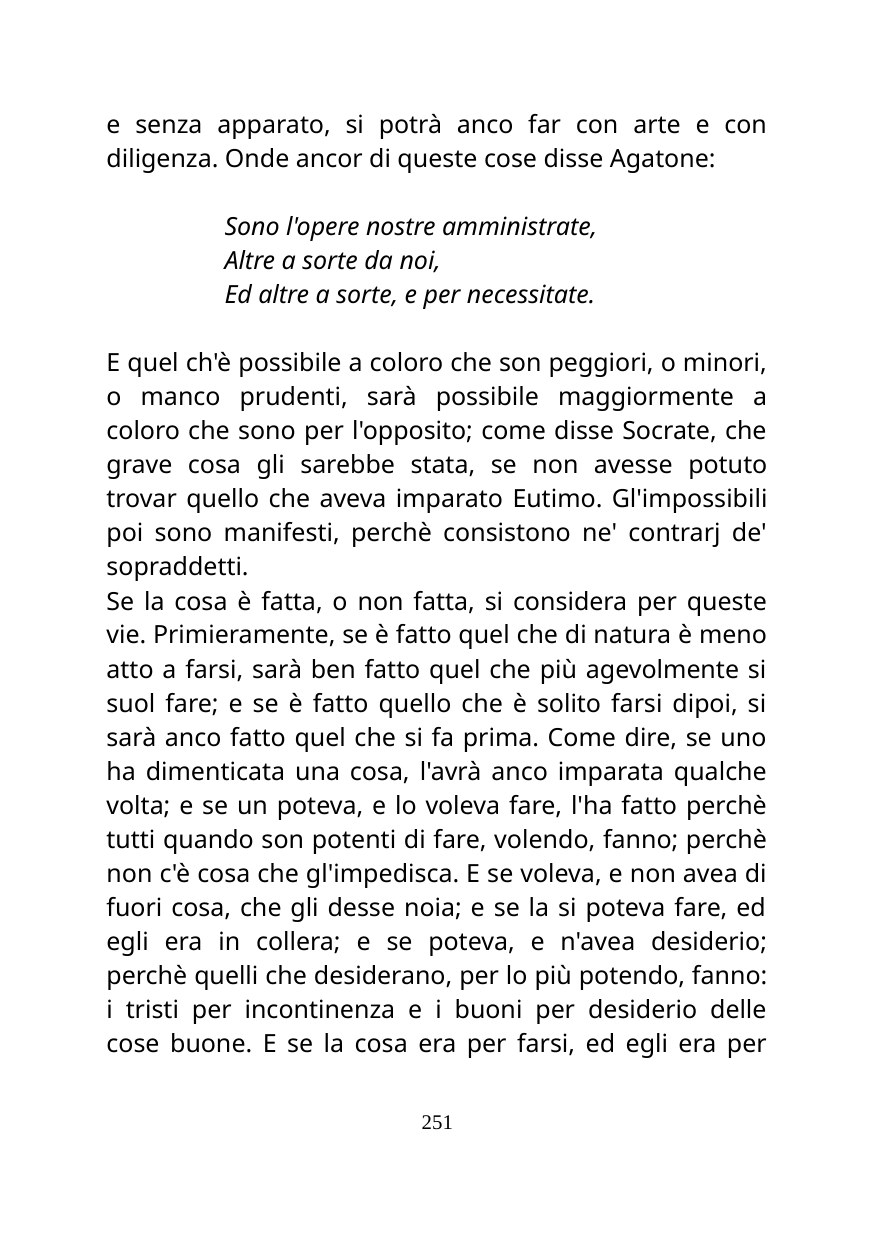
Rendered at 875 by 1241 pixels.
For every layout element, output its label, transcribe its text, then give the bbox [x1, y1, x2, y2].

text Ed altre a sorte, e per necessitate. [106, 277, 768, 311]
text e senza apparato, si potrà anco far con arte e con diligenza. Onde ancor di queste cose disse Agatone: [106, 106, 768, 174]
text Sono l'opere nostre amministrate, [106, 208, 768, 242]
text Altre a sorte da noi, [106, 242, 768, 277]
text Se la cosa è fatta, o non fatta, si considera per queste vie. Primieramente, se è fatto quel che di natura è meno atto a farsi, sarà ben fatto quel che più agevolmente si suol fare; e se è fatto quello che è solito farsi dipoi, si sarà anco fatto quel che si fa prima. Come dire, se uno ha dimenticata una cosa, l'avrà anco imparata qualche volta; e se un poteva, e lo voleva fare, l'ha fatto perchè tutti quando son potenti di fare, volendo, fanno; perchè non c'è cosa che gl'impedisca. E se voleva, e non avea di fuori cosa, che gli desse noia; e se la si poteva fare, ed egli era in collera; e se poteva, e n'avea desiderio; perchè quelli che desiderano, per lo più potendo, fanno: i tristi per incontinenza e i buoni per desiderio delle cose buone. E se la cosa era per farsi, ed egli era per [106, 583, 768, 1060]
text E quel ch'è possibile a coloro che son peggiori, o minori, o manco prudenti, sarà possibile maggiormente a coloro che sono per l'opposito; come disse Socrate, che grave cosa gli sarebbe stata, se non avesse potuto trovar quello che aveva imparato Eutimo. Gl'impossibili poi sono manifesti, perchè consistono ne' contrarj de' sopraddetti. [106, 345, 768, 583]
